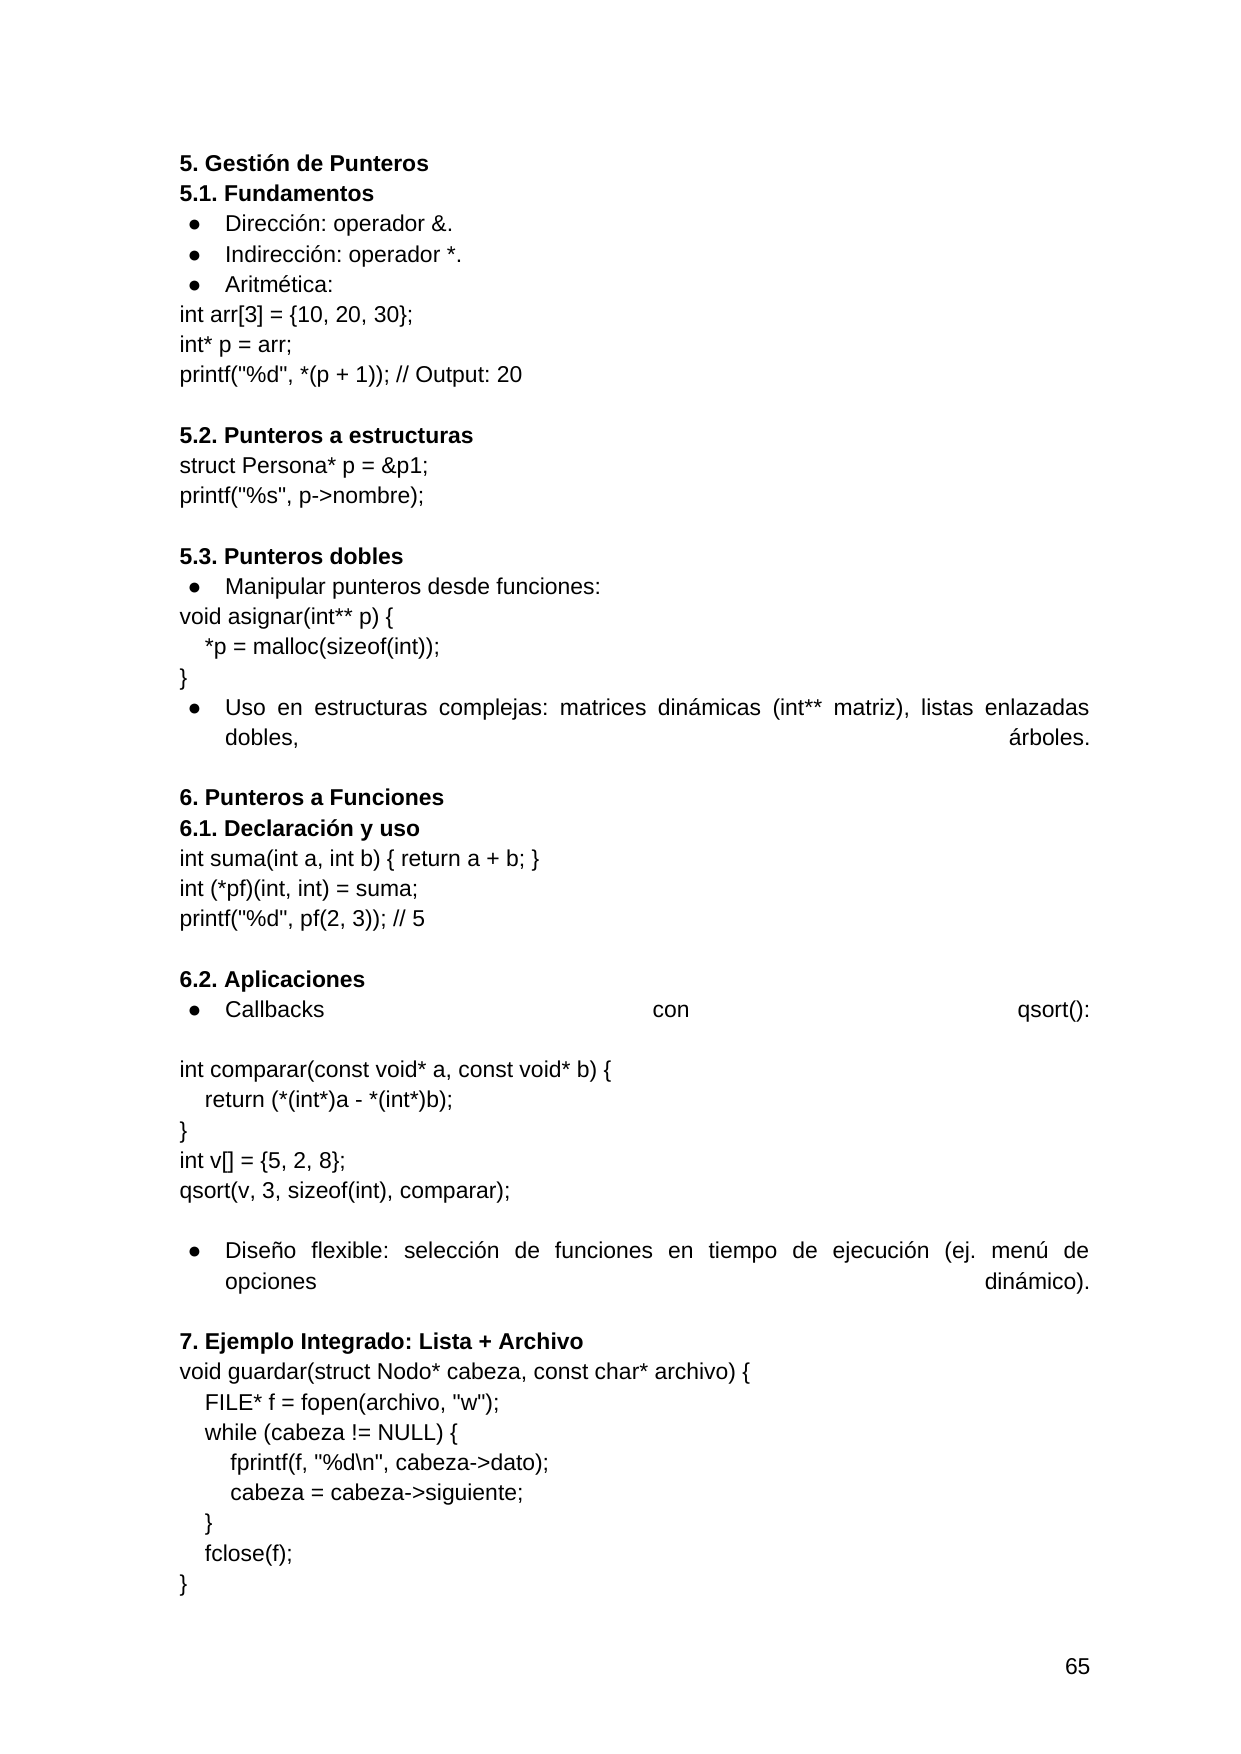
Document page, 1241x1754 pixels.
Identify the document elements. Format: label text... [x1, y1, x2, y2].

list Indirección: operador *. [187, 241, 1090, 267]
text printf("%d", pf(2, 3)); // 5 [179, 905, 1090, 932]
text int* p = arr; [179, 331, 1090, 358]
text int (*pf)(int, int) = suma; [179, 875, 1090, 901]
text struct Persona* p = &p1; [179, 452, 1090, 478]
text 6.2. Aplicaciones [179, 966, 1090, 992]
text } [179, 663, 1090, 690]
text 7. Ejemplo Integrado: Lista + Archivo [179, 1328, 1090, 1354]
list Dirección: operador &. [187, 210, 1090, 237]
text printf("%d", *(p + 1)); // Output: 20 [179, 361, 1090, 388]
text cabeza = cabeza->siguiente; [179, 1479, 1090, 1506]
text qsort(v, 3, sizeof(int), comparar); [179, 1177, 1090, 1203]
list Diseño flexible: selección de funciones en tiempo de ejecución (ej. menú de opciones dinámico). [187, 1237, 1090, 1324]
list Aritmética: [187, 271, 1090, 297]
text int suma(int a, int b) { return a + b; } [179, 845, 1090, 871]
text 5.2. Punteros a estructuras [179, 422, 1090, 448]
text 5.1. Fundamentos [179, 180, 1090, 207]
list Uso en estructuras complejas: matrices dinámicas (int** matriz), listas enlazadas dobles, árboles. [187, 694, 1090, 781]
text 5. Gestión de Punteros [179, 150, 1090, 176]
list Manipular punteros desde funciones: [187, 573, 1090, 599]
text 6. Punteros a Funciones [179, 784, 1090, 811]
text return (*(int*)a - *(int*)b); [179, 1086, 1090, 1113]
text } [179, 1570, 1090, 1596]
text fclose(f); [179, 1539, 1090, 1566]
list Callbacks con qsort(): [187, 996, 1090, 1052]
text FILE* f = fopen(archivo, "w"); [179, 1388, 1090, 1415]
text int comparar(const void* a, const void* b) { [179, 1056, 1090, 1083]
text 6.1. Declaración y uso [179, 814, 1090, 841]
text *p = malloc(sizeof(int)); [179, 633, 1090, 660]
text int arr[3] = {10, 20, 30}; [179, 301, 1090, 327]
text } [179, 1117, 1090, 1143]
text while (cabeza != NULL) { [179, 1419, 1090, 1445]
text printf("%s", p->nombre); [179, 482, 1090, 509]
text void guardar(struct Nodo* cabeza, const char* archivo) { [179, 1358, 1090, 1385]
text int v[] = {5, 2, 8}; [179, 1147, 1090, 1173]
text 5.3. Punteros dobles [179, 543, 1090, 569]
text fprintf(f, "%d\n", cabeza->dato); [179, 1449, 1090, 1475]
text void asignar(int** p) { [179, 603, 1090, 629]
text } [179, 1509, 1090, 1536]
